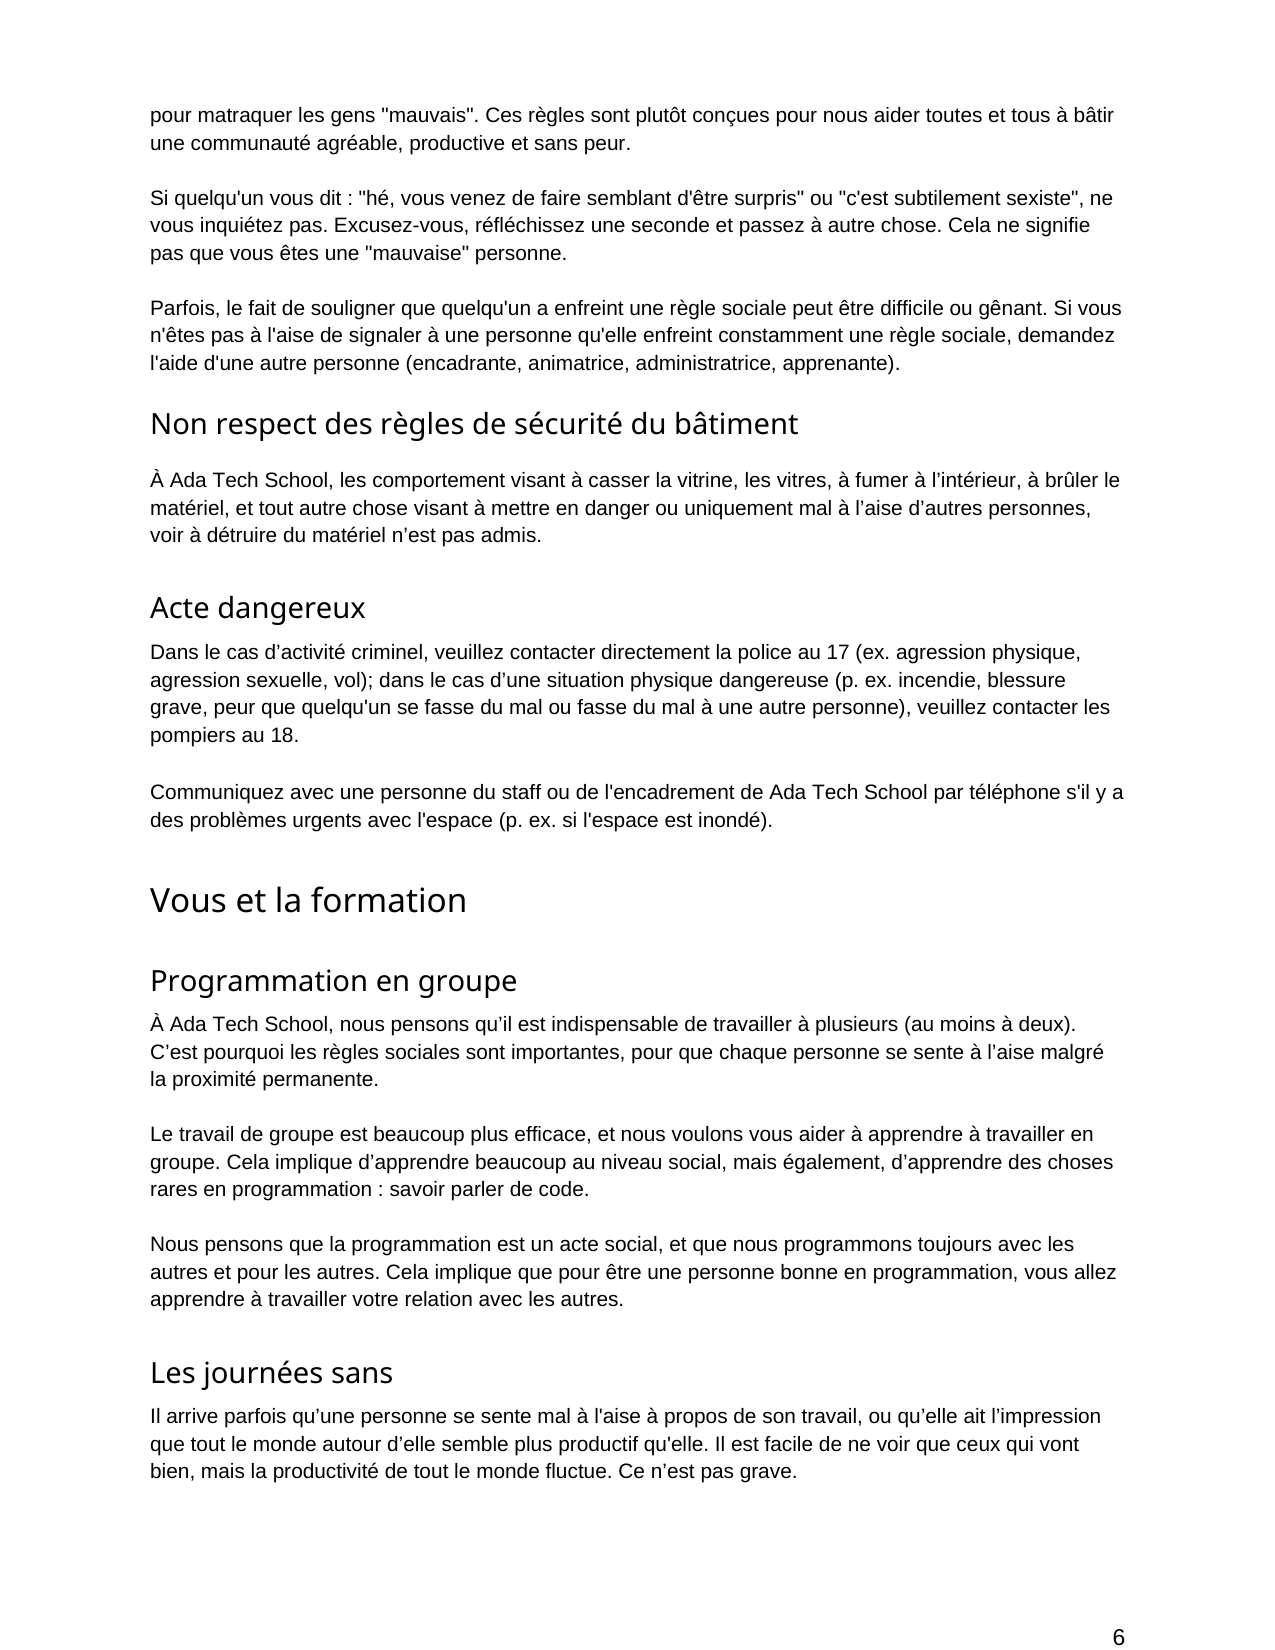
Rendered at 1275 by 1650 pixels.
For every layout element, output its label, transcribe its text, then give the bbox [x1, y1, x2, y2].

text Dans le cas d’activité criminel, veuillez contacter directement la police au 17 (ex. agression physique, agression sexuelle, vol); dans le cas d’une situation physique dangereuse (p. ex. incendie, blessure grave, peur que quelqu'un se fasse du mal ou fasse du mal à une autre personne), veuillez contacter les pompiers au 18. [150, 640, 1125, 746]
text À Ada Tech School, nous pensons qu’il est indispensable de travailler à plusieurs (au moins à deux). C’est pourquoi les règles sociales sont importantes, pour que chaque personne se sente à l’aise malgré la proximité permanente. [150, 1012, 1125, 1091]
text À Ada Tech School, les comportement visant à casser la vitrine, les vitres, à fumer à l’intérieur, à brûler le matériel, et tout autre chose visant à mettre en danger ou uniquement mal à l’aise d’autres personnes, voir à détruire du matériel n’est pas admis. [150, 468, 1125, 547]
subtitle Acte dangereux [150, 588, 1125, 627]
text pour matraquer les gens "mauvais". Ces règles sont plutôt conçues pour nous aider toutes et tous à bâtir une communauté agréable, productive et sans peur. [150, 103, 1125, 154]
text Communiquez avec une personne du staff ou de l'encadrement de Ada Tech School par téléphone s'il y a des problèmes urgents avec l'espace (p. ex. si l'espace est inondé). [150, 780, 1125, 832]
subtitle Les journées sans [150, 1352, 1125, 1392]
text Le travail de groupe est beaucoup plus efficace, et nous voulons vous aider à apprendre à travailler en groupe. Cela implique d’apprendre beaucoup au niveau social, mais également, d’apprendre des choses rares en programmation : savoir parler de code. [150, 1122, 1125, 1201]
text Parfois, le fait de souligner que quelqu'un a enfreint une règle sociale peut être difficile ou gênant. Si vous n'êtes pas à l'aise de signaler à une personne qu'elle enfreint constamment une règle sociale, demandez l'aide d'une autre personne (encadrante, animatrice, administratrice, apprenante). [150, 296, 1125, 374]
text Il arrive parfois qu’une personne se sente mal à l'aise à propos de son travail, ou qu’elle ait l’impression que tout le monde autour d’elle semble plus productif qu'elle. Il est facile de ne voir que ceux qui vont bien, mais la productivité de tout le monde fluctue. Ce n’est pas grave. [150, 1404, 1125, 1483]
subtitle Programmation en groupe [150, 960, 1125, 999]
text Si quelqu'un vous dit : "hé, vous venez de faire semblant d'être surpris" ou "c'est subtilement sexiste", ne vous inquiétez pas. Excusez-vous, réfléchissez une seconde et passez à autre chose. Cela ne signifie pas que vous êtes une "mauvaise" personne. [150, 186, 1125, 264]
text Nous pensons que la programmation est un acte social, et que nous programmons toujours avec les autres et pour les autres. Cela implique que pour être une personne bonne en programmation, vous allez apprendre à travailler votre relation avec les autres. [150, 1232, 1125, 1311]
subtitle Vous et la formation [150, 877, 1125, 922]
subtitle Non respect des règles de sécurité du bâtiment [150, 403, 1125, 443]
